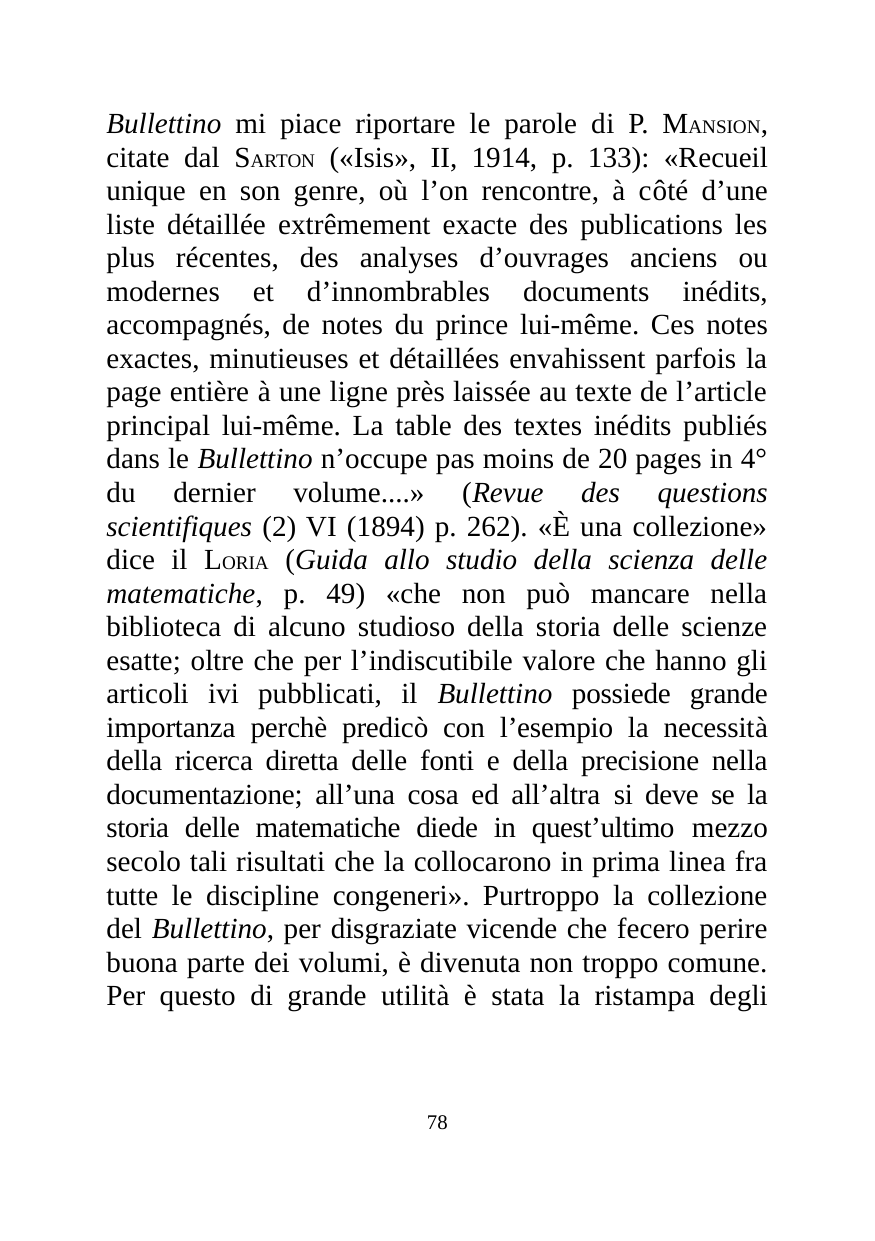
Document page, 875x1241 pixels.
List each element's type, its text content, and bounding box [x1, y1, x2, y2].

text Bullettino mi piace riportare le parole di P. Mansion, citate dal Sarton («Isis», II, 1914, p. 133): «Recueil unique en son genre, où l’on rencontre, à côté d’une liste détaillée extrêmement exacte des publications les plus récentes, des analyses d’ouvrages anciens ou modernes et d’innombrables documents inédits, accompagnés, de notes du prince lui-même. Ces notes exactes, minutieuses et détaillées envahissent parfois la page entière à une ligne près laissée au texte de l’article principal lui-même. La table des textes inédits publiés dans le Bullettino n’occupe pas moins de 20 pages in 4° du dernier volume....» (Revue des questions scientifiques (2) VI (1894) p. 262). «È una collezione» dice il Loria (Guida allo studio della scienza delle matematiche, p. 49) «che non può mancare nella biblioteca di alcuno studioso della storia delle scienze esatte; oltre che per l’indiscutibile valore che hanno gli articoli ivi pubblicati, il Bullettino possiede grande importanza perchè predicò con l’esempio la necessità della ricerca diretta delle fonti e della precisione nella documentazione; all’una cosa ed all’altra si deve se la storia delle matematiche diede in quest’ultimo mezzo secolo tali risultati che la collocarono in prima linea fra tutte le discipline congeneri». Purtroppo la collezione del Bullettino, per disgraziate vicende che fecero perire buona parte dei volumi, è divenuta non troppo comune. Per questo di grande utilità è stata la ristampa degli [106, 106, 768, 1012]
